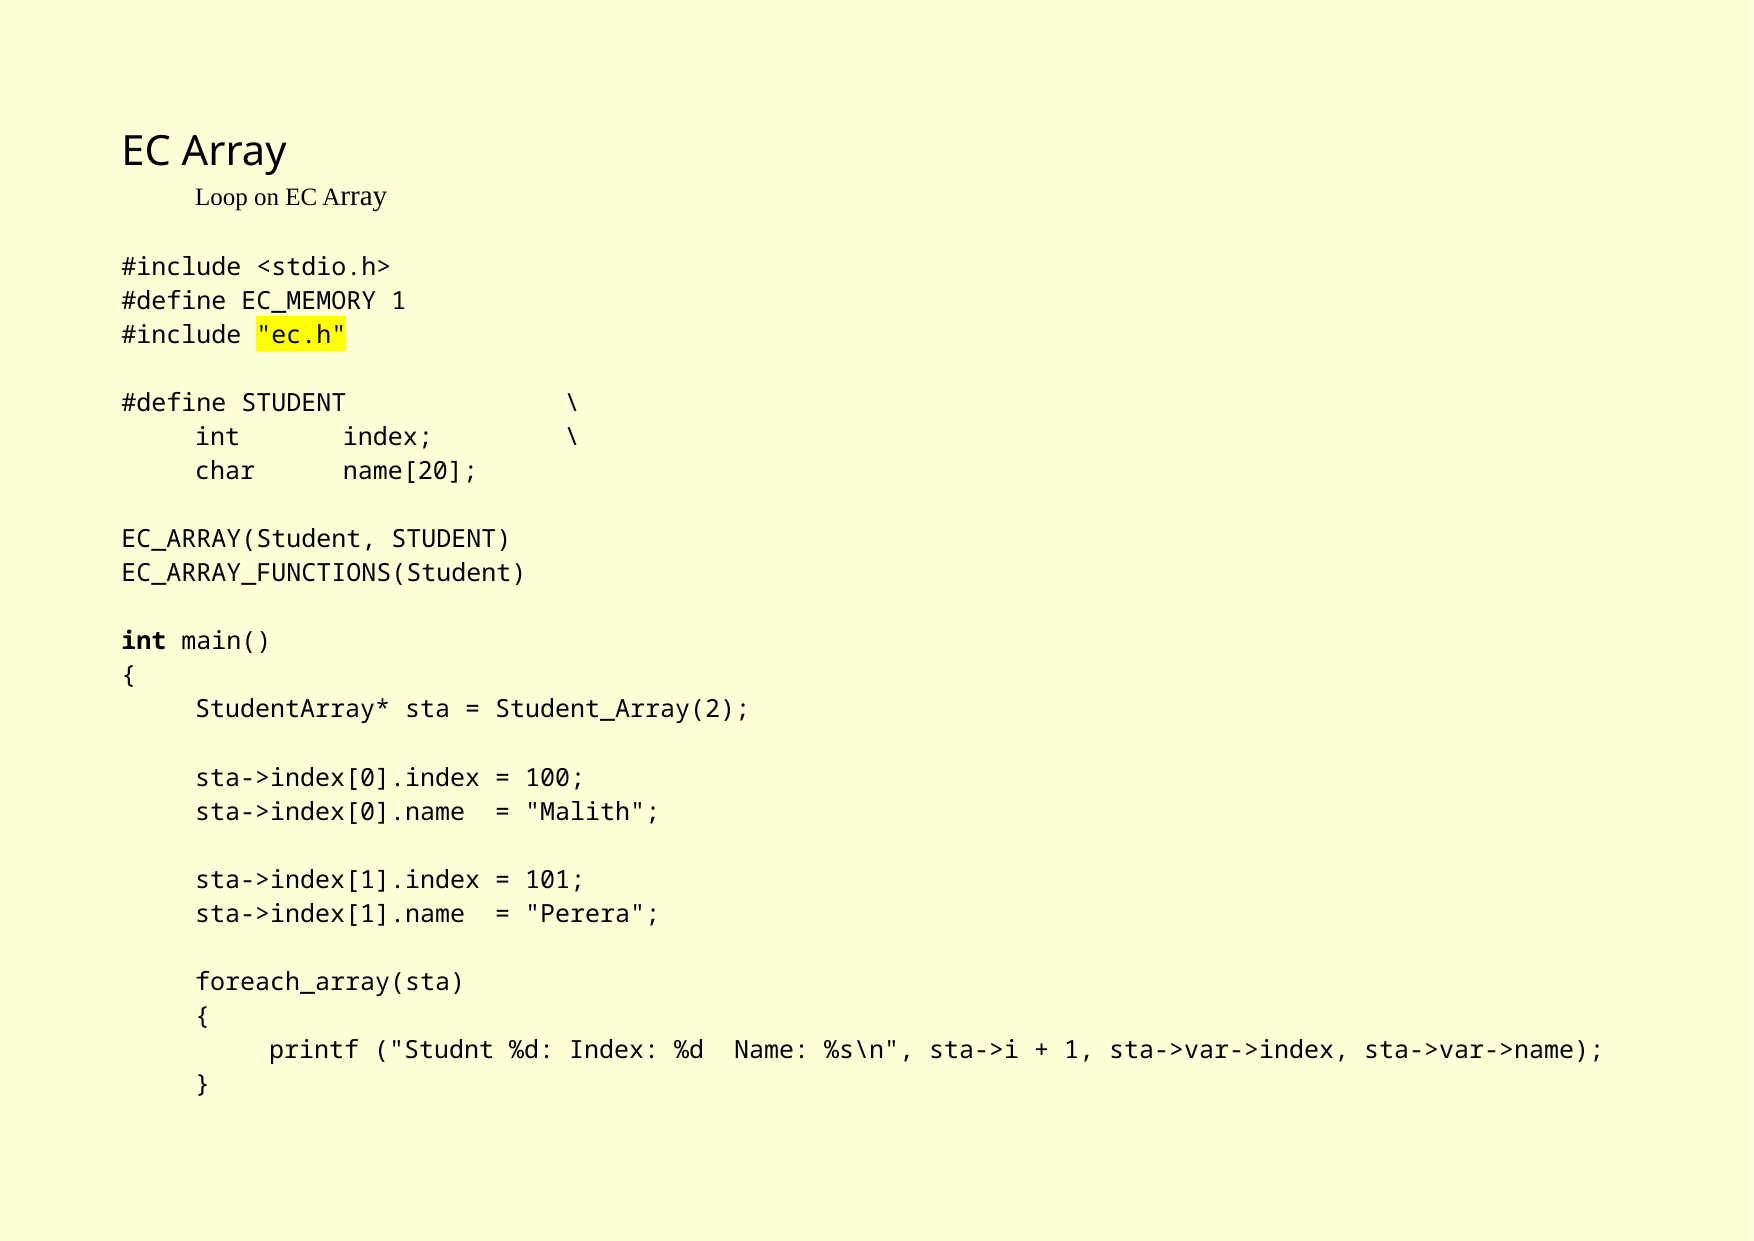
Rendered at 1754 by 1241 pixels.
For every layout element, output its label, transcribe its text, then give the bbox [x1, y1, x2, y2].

text #define STUDENT \ [121, 384, 1632, 419]
text StudentArray* sta = Student_Array(2); [121, 691, 1632, 725]
text { [121, 998, 1632, 1032]
text Loop on EC Array [121, 178, 1632, 211]
text EC Array [121, 121, 1632, 178]
text { [121, 657, 1632, 691]
text EC_ARRAY_FUNCTIONS(Student) [121, 555, 1632, 589]
text foreach_array(sta) [121, 964, 1632, 998]
text sta->index[1].name = "Perera"; [121, 896, 1632, 929]
text sta->index[0].index = 100; [121, 759, 1632, 793]
text EC_ARRAY(Student, STUDENT) [121, 521, 1632, 555]
text sta->index[1].index = 101; [121, 861, 1632, 896]
text int main() [121, 623, 1632, 657]
text #include <stdio.h> [121, 248, 1632, 282]
text int index; \ [121, 419, 1632, 453]
text char name[20]; [121, 453, 1632, 487]
text sta->index[0].name = "Malith"; [121, 793, 1632, 827]
text #include "ec.h" [121, 316, 1632, 351]
text } [121, 1066, 1632, 1100]
text printf ("Studnt %d: Index: %d Name: %s\n", sta->i + 1, sta->var->index, sta->var->name); [121, 1032, 1632, 1066]
text #define EC_MEMORY 1 [121, 282, 1632, 316]
